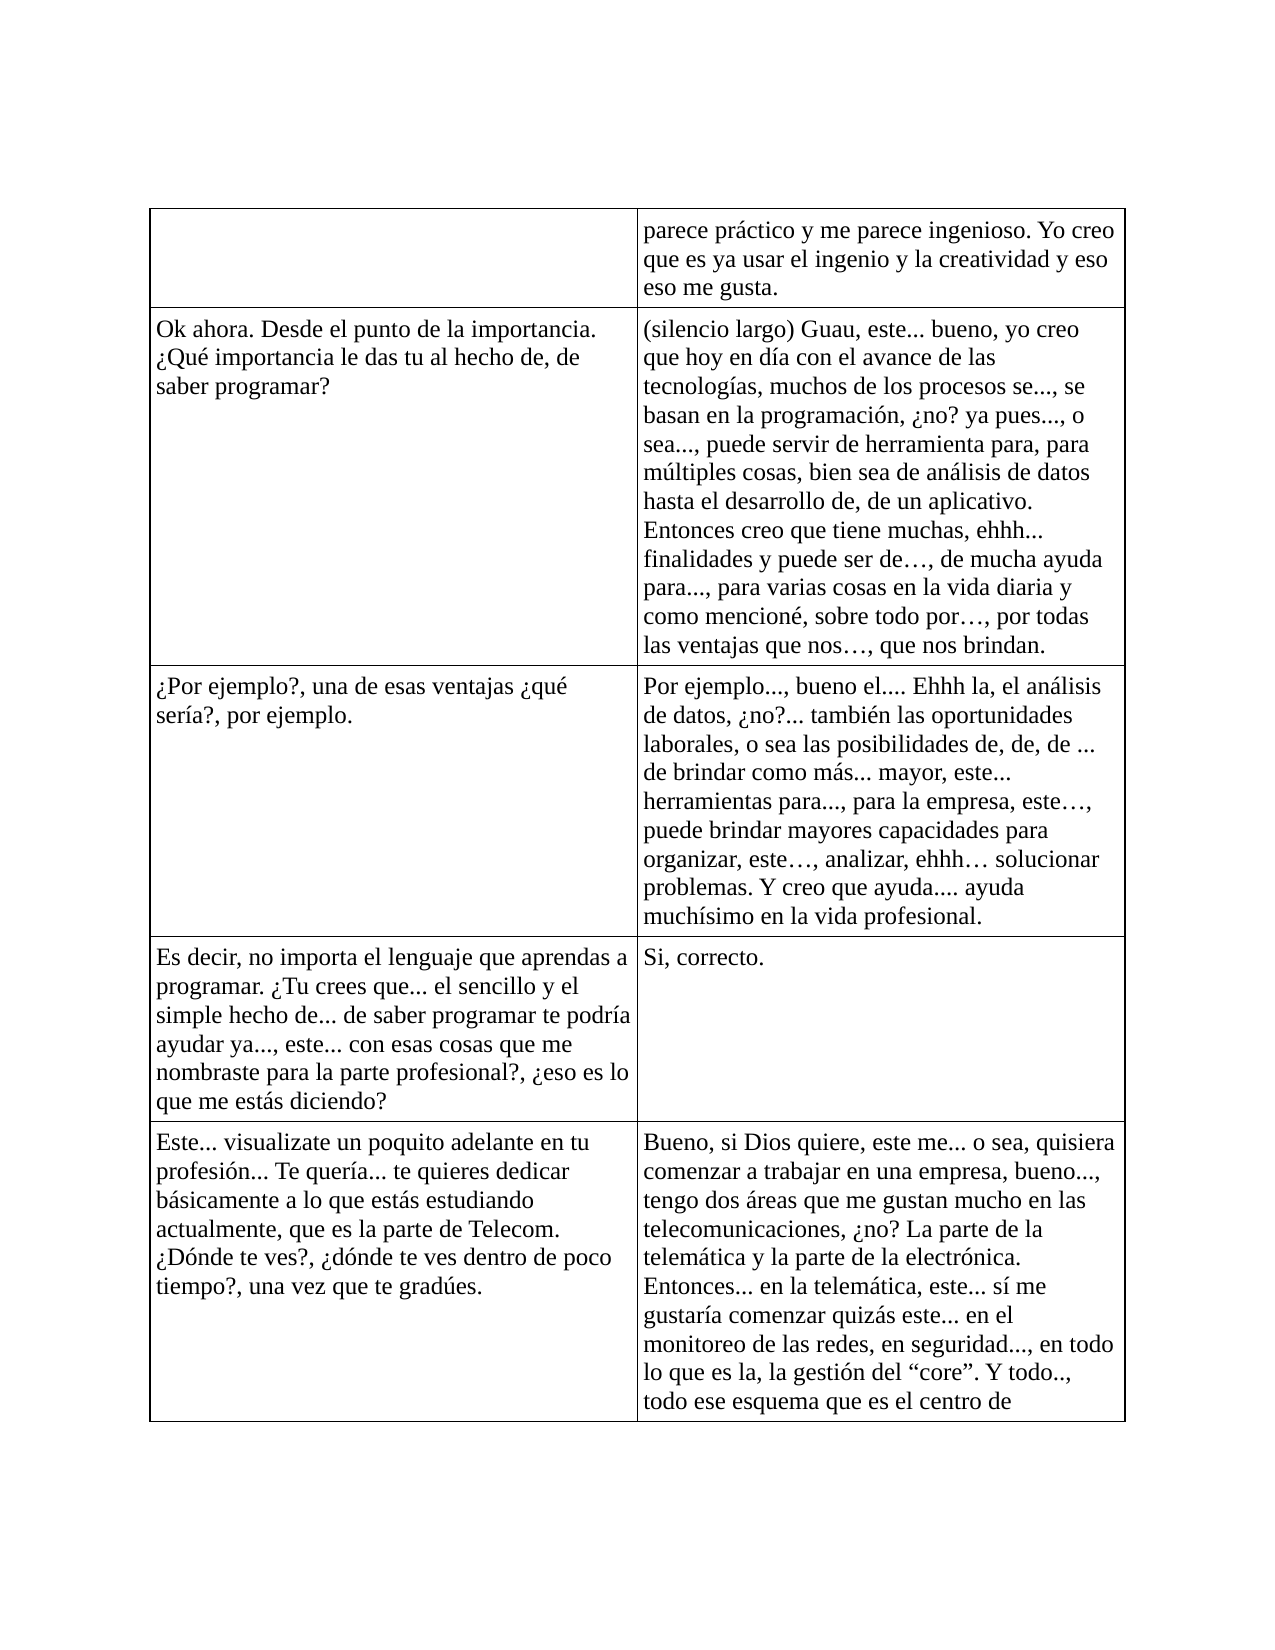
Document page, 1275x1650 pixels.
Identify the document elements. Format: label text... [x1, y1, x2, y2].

table_cell (silencio largo) Guau, este... bueno, yo creo que hoy en día con el avance de las tecnologías, muchos de los procesos se..., se basan en la programación, ¿no? ya pues..., o sea..., puede servir de herramienta para, para múltiples cosas, bien sea de análisis de datos hasta el desarrollo de, de un aplicativo. Entonces creo que tiene muchas, ehhh... finalidades y puede ser de…, de mucha ayuda para..., para varias cosas en la vida diaria y como mencioné, sobre todo por…, por todas las ventajas que nos…, que nos brindan. [638, 308, 1124, 664]
table_cell Por ejemplo..., bueno el.... Ehhh la, el análisis de datos, ¿no?... también las oportunidades laborales, o sea las posibilidades de, de, de ... de brindar como más... mayor, este... herramientas para..., para la empresa, este…, puede brindar mayores capacidades para organizar, este…, analizar, ehhh… solucionar problemas. Y creo que ayuda.... ayuda muchísimo en la vida profesional. [638, 666, 1124, 936]
table_cell Bueno, si Dios quiere, este me... o sea, quisiera comenzar a trabajar en una empresa, bueno..., tengo dos áreas que me gustan mucho en las telecomunicaciones, ¿no? La parte de la telemática y la parte de la electrónica. Entonces... en la telemática, este... sí me gustaría comenzar quizás este... en el monitoreo de las redes, en seguridad..., en todo lo que es la, la gestión del “core”. Y todo.., todo ese esquema que es el centro de [638, 1122, 1124, 1421]
table_cell Si, correcto. [638, 937, 1124, 1121]
table_cell [151, 209, 637, 307]
table_cell Es decir, no importa el lenguaje que aprendas a programar. ¿Tu crees que... el sencillo y el simple hecho de... de saber programar te podría ayudar ya..., este... con esas cosas que me nombraste para la parte profesional?, ¿eso es lo que me estás diciendo? [151, 937, 637, 1121]
table_cell ¿Por ejemplo?, una de esas ventajas ¿qué sería?, por ejemplo. [151, 666, 637, 936]
table_cell parece práctico y me parece ingenioso. Yo creo que es ya usar el ingenio y la creatividad y eso eso me gusta. [638, 209, 1124, 307]
table_cell Ok ahora. Desde el punto de la importancia. ¿Qué importancia le das tu al hecho de, de saber programar? [151, 308, 637, 664]
table_cell Este... visualizate un poquito adelante en tu profesión... Te quería... te quieres dedicar básicamente a lo que estás estudiando actualmente, que es la parte de Telecom. ¿Dónde te ves?, ¿dónde te ves dentro de poco tiempo?, una vez que te gradúes. [151, 1122, 637, 1421]
